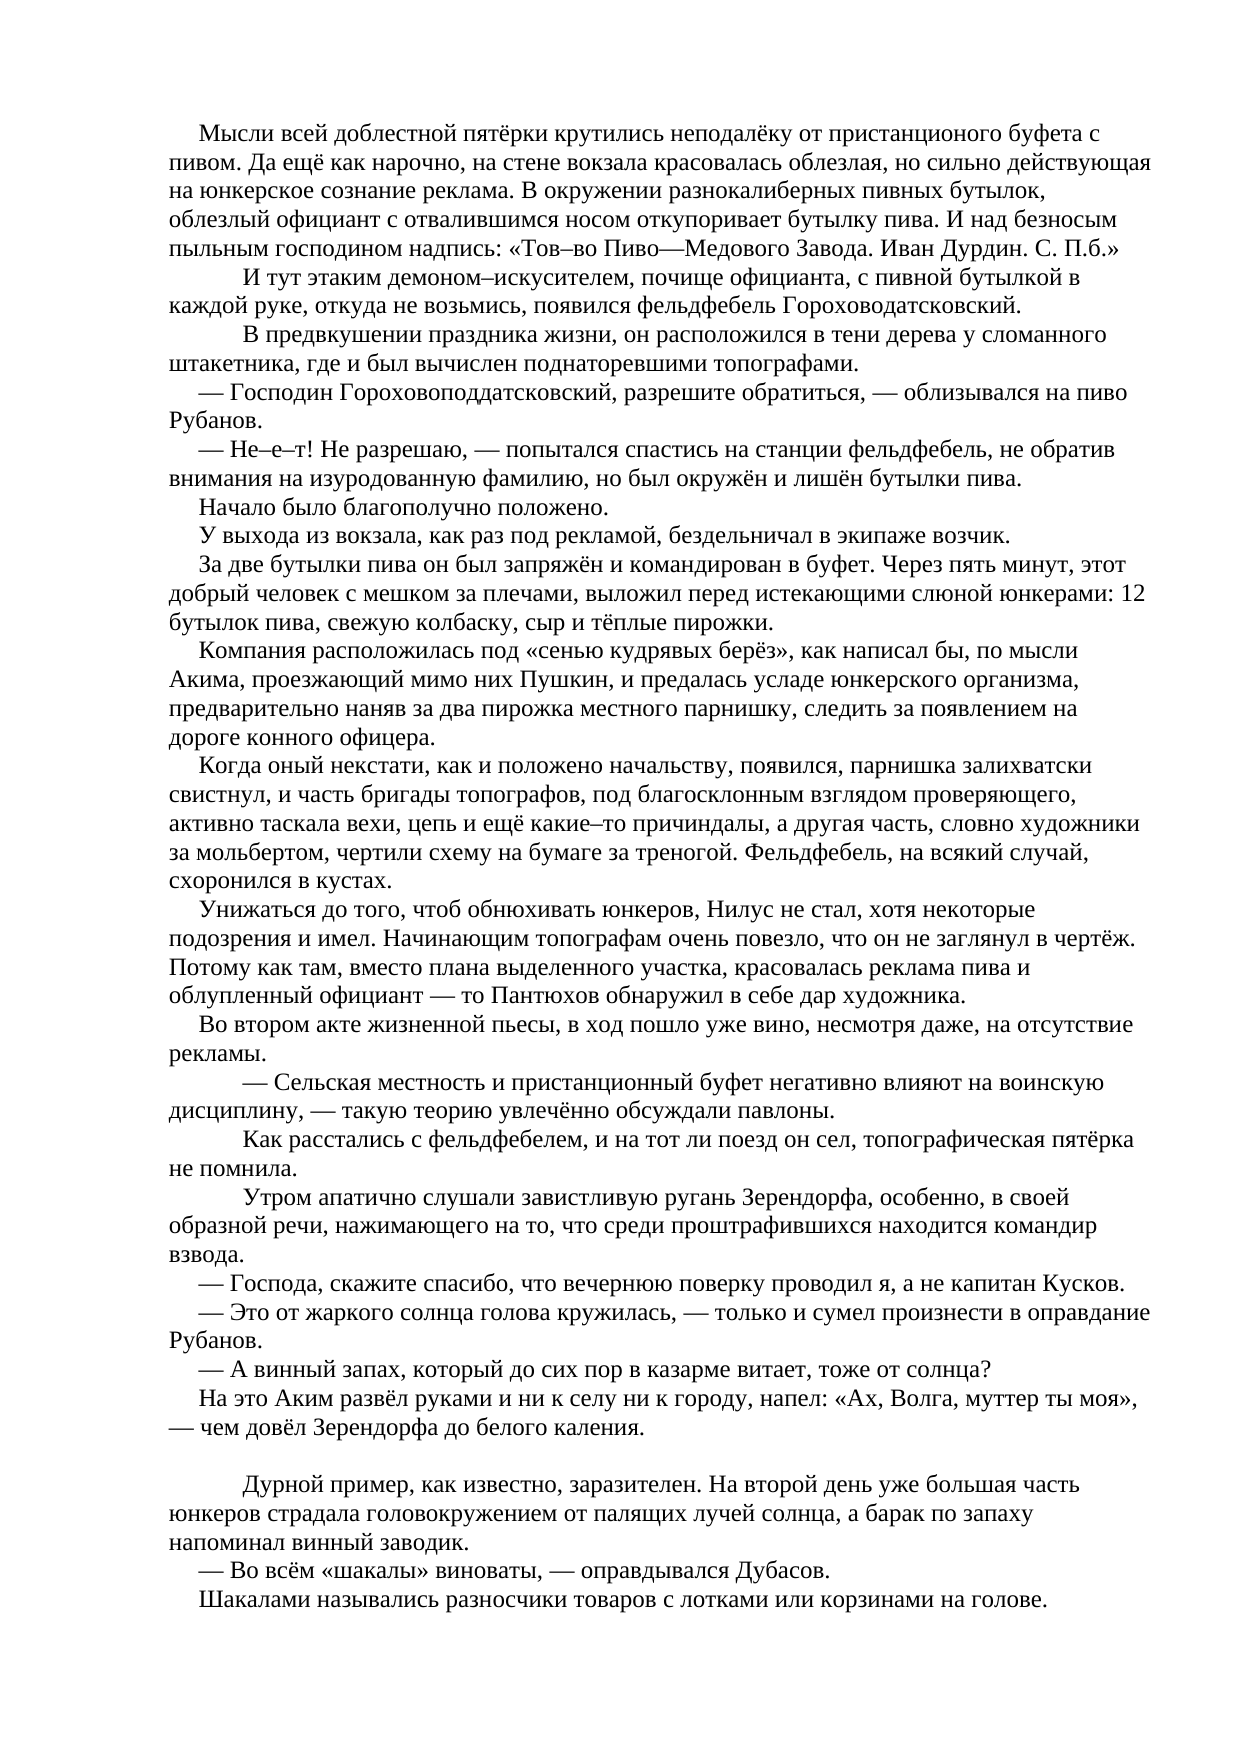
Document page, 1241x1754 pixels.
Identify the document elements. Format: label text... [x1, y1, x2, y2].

text — А винный запах, который до сих пор в казарме витает, тоже от солнца? [169, 1354, 1152, 1383]
text Утром апатично слушали завистливую ругань Зерендорфа, особенно, в своей образной речи, нажимающего на то, что среди проштрафившихся находится командир взвода. [169, 1182, 1152, 1268]
text За две бутылки пива он был запряжён и командирован в буфет. Через пять минут, этот добрый человек с мешком за плечами, выложил перед истекающими слюной юнкерами: 12 бутылок пива, свежую колбаску, сыр и тёплые пирожки. [169, 549, 1152, 636]
text И тут этаким демоном–искусителем, почище официанта, с пивной бутылкой в каждой руке, откуда не возьмись, появился фельдфебель Гороховодатсковский. [169, 262, 1152, 319]
text — Во всём «шакалы» виноваты, — оправдывался Дубасов. [169, 1556, 1152, 1584]
text Мысли всей доблестной пятёрки крутились неподалёку от пристанционого буфета с пивом. Да ещё как нарочно, на стене вокзала красовалась облезлая, но сильно действующая на юнкерское сознание реклама. В окружении разнокалиберных пивных бутылок, облезлый официант с отвалившимся носом откупоривает бутылку пива. И над безносым пыльным господином надпись: «Тов–во Пиво—Медового Завода. Иван Дурдин. С. П.б.» [169, 118, 1152, 262]
text — Не–е–т! Не разрешаю, — попытался спастись на станции фельдфебель, не обратив внимания на изуродованную фамилию, но был окружён и лишён бутылки пива. [169, 434, 1152, 492]
text Как расстались с фельдфебелем, и на тот ли поезд он сел, топографическая пятёрка не помнила. [169, 1124, 1152, 1182]
text На это Аким развёл руками и ни к селу ни к городу, напел: «Ах, Волга, муттер ты моя», — чем довёл Зерендорфа до белого каления. [169, 1383, 1152, 1441]
text Дурной пример, как известно, заразителен. На второй день уже большая часть юнкеров страдала головокружением от палящих лучей солнца, а барак по запаху напоминал винный заводик. [169, 1469, 1152, 1556]
text Когда оный некстати, как и положено начальству, появился, парнишка залихватски свистнул, и часть бригады топографов, под благосклонным взглядом проверяющего, активно таскала вехи, цепь и ещё какие–то причиндалы, а другая часть, словно художники за мольбертом, чертили схему на бумаге за треногой. Фельдфебель, на всякий случай, схоронился в кустах. [169, 751, 1152, 894]
text Во втором акте жизненной пьесы, в ход пошло уже вино, несмотря даже, на отсутствие рекламы. [169, 1009, 1152, 1067]
text В предвкушении праздника жизни, он расположился в тени дерева у сломанного штакетника, где и был вычислен поднаторевшими топографами. [169, 319, 1152, 377]
text — Господа, скажите спасибо, что вечернюю поверку проводил я, а не капитан Кусков. [169, 1268, 1152, 1297]
text Начало было благополучно положено. [169, 492, 1152, 521]
text Шакалами назывались разносчики товаров с лотками или корзинами на голове. [169, 1584, 1152, 1613]
text Компания расположилась под «сенью кудрявых берёз», как написал бы, по мысли Акима, проезжающий мимо них Пушкин, и предалась усладе юнкерского организма, предварительно наняв за два пирожка местного парнишку, следить за появлением на дороге конного офицера. [169, 636, 1152, 751]
text У выхода из вокзала, как раз под рекламой, бездельничал в экипаже возчик. [169, 521, 1152, 549]
text — Это от жаркого солнца голова кружилась, — только и сумел произнести в оправдание Рубанов. [169, 1297, 1152, 1354]
text — Господин Гороховоподдатсковский, разрешите обратиться, — облизывался на пиво Рубанов. [169, 377, 1152, 434]
text Унижаться до того, чтоб обнюхивать юнкеров, Нилус не стал, хотя некоторые подозрения и имел. Начинающим топографам очень повезло, что он не заглянул в чертёж. Потому как там, вместо плана выделенного участка, красовалась реклама пива и облупленный официант — то Пантюхов обнаружил в себе дар художника. [169, 894, 1152, 1009]
text — Сельская местность и пристанционный буфет негативно влияют на воинскую дисциплину, — такую теорию увлечённо обсуждали павлоны. [169, 1067, 1152, 1124]
